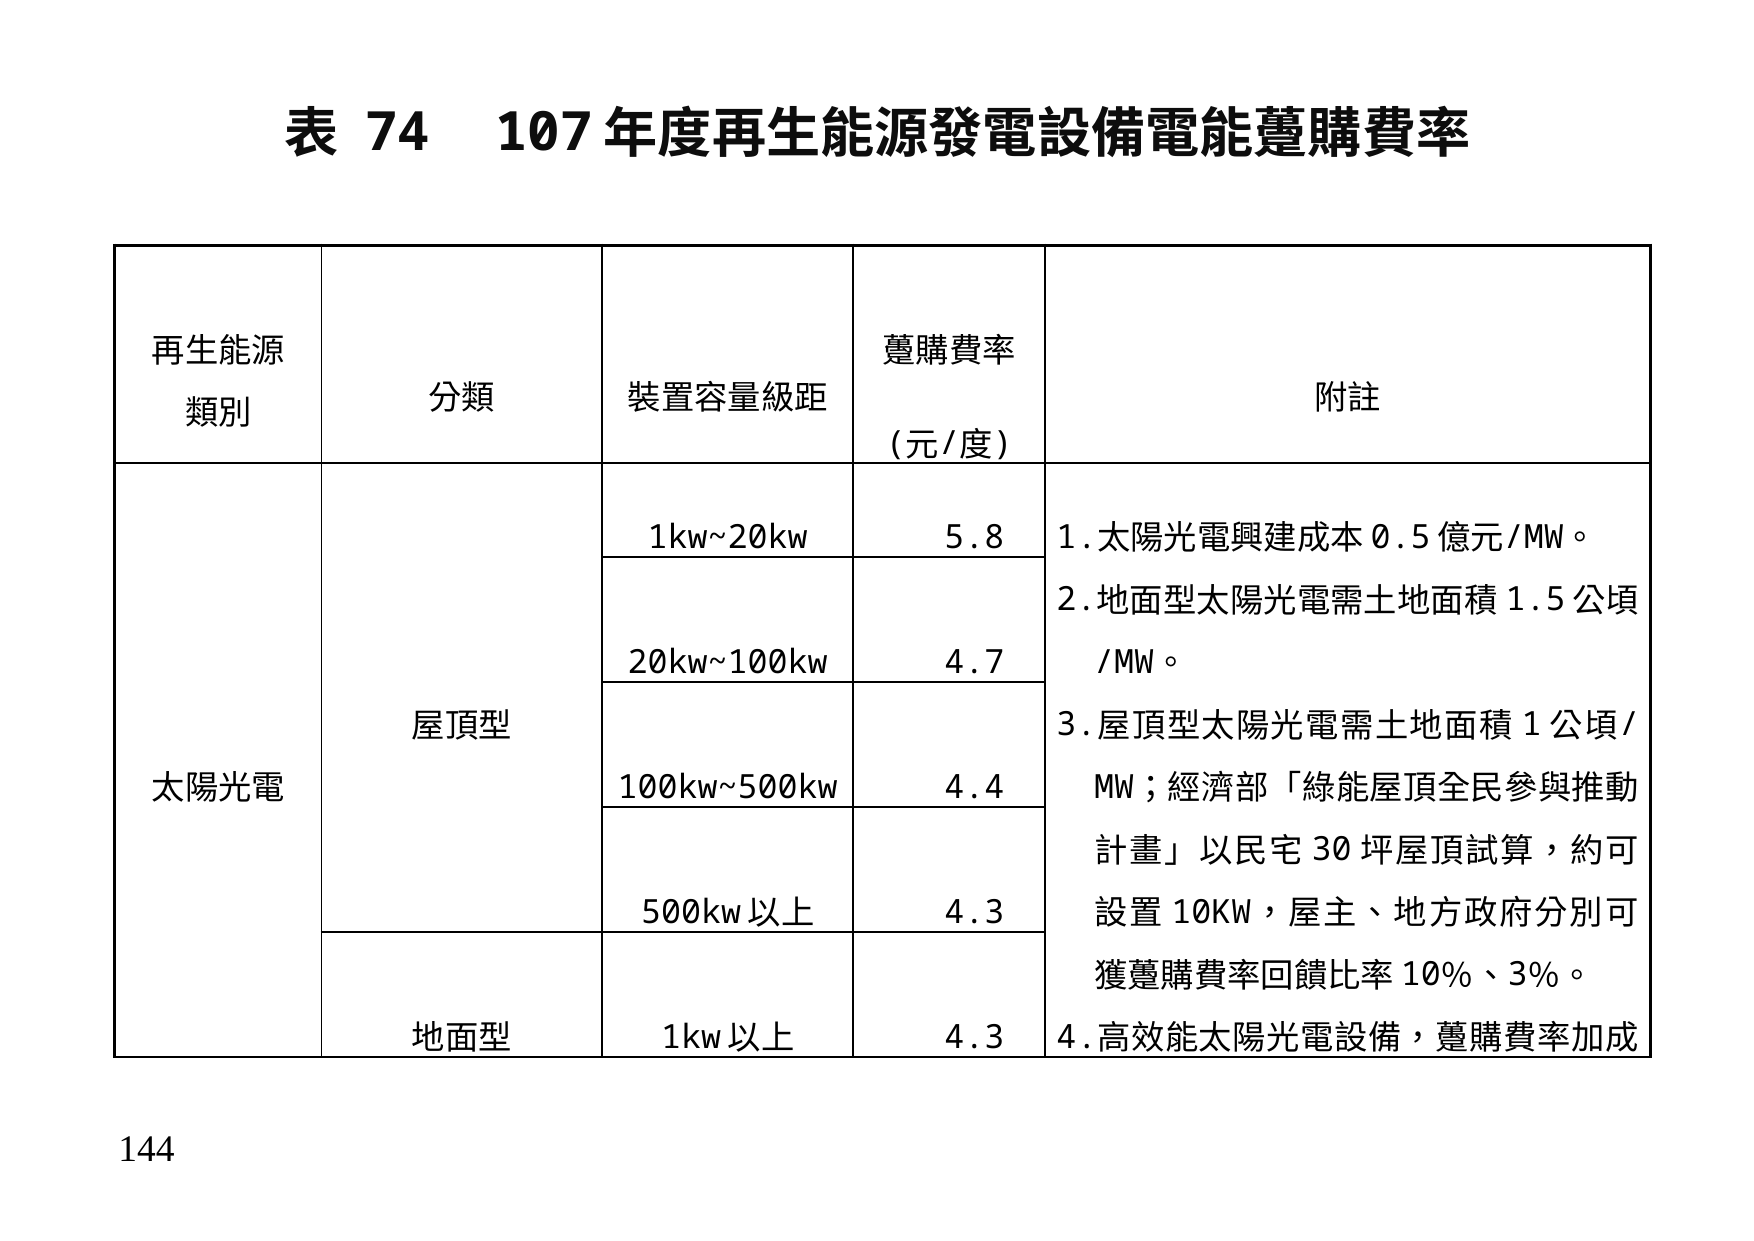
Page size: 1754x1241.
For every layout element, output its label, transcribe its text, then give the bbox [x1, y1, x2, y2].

table_cell 1kw~20kw [603, 464, 852, 556]
table_cell 20kw~100kw [603, 558, 852, 681]
table_cell 太陽光電 [116, 464, 321, 1056]
table_cell 500kw以上 [603, 808, 852, 931]
table_cell 5.8 [854, 464, 1044, 556]
table_header 躉購費率 (元/度) [854, 247, 1044, 462]
table_cell 1kw以上 [603, 933, 852, 1056]
table_header 附註 [1046, 247, 1649, 462]
table_cell 4.3 [854, 933, 1044, 1056]
table_cell 4.7 [854, 558, 1044, 681]
table_cell 地面型 [322, 933, 601, 1056]
table_header 裝置容量級距 [603, 247, 852, 462]
table_cell 1.太陽光電興建成本0.5億元/MW。 2.地面型太陽光電需土地面積1.5公頃/MW。 3.屋頂型太陽光電需土地面積1公頃/MW；經濟部「綠能屋頂全民參與推動計畫」以民宅30坪屋頂試算，約可設置10KW，屋主、地方政府分別可獲躉購費率回饋比率10％、3％。 4.高效能太陽光電設備，躉購費率加成 [1046, 464, 1649, 1056]
table_cell 屋頂型 [322, 464, 601, 931]
table_header 分類 [322, 247, 601, 462]
table_cell 4.4 [854, 683, 1044, 806]
text 表 74 107年度再生能源發電設備電能躉購費率 [118, 56, 1636, 181]
table_header 再生能源 類別 [116, 247, 321, 462]
table_cell 4.3 [854, 808, 1044, 931]
table_cell 100kw~500kw [603, 683, 852, 806]
